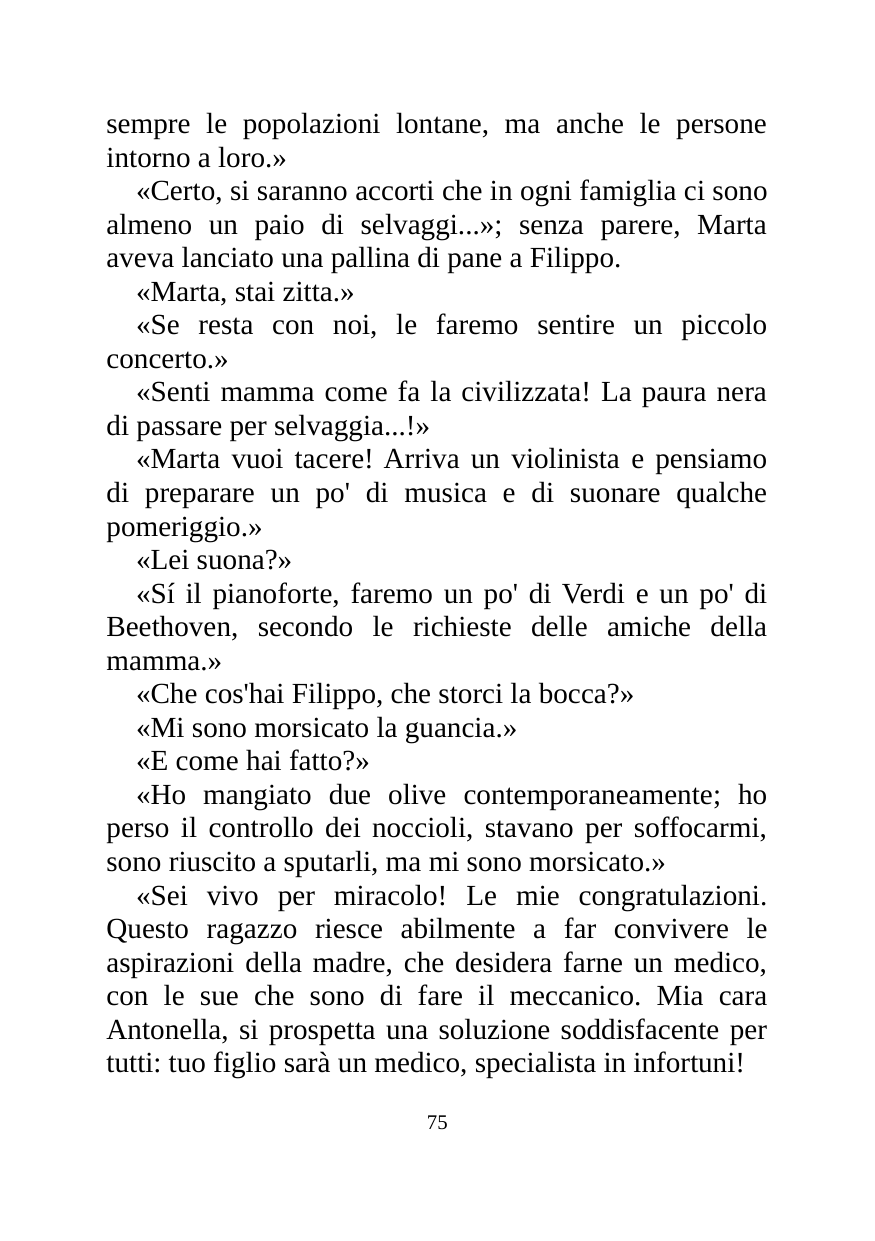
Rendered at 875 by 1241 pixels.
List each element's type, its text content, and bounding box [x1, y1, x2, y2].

text «Ho mangiato due olive contemporaneamente; ho perso il controllo dei noccioli, stavano per soffocarmi, sono riuscito a sputarli, ma mi sono morsicato.» [106, 777, 768, 878]
text «Certo, si saranno accorti che in ogni famiglia ci sono almeno un paio di selvaggi...»; senza parere, Marta aveva lanciato una pallina di pane a Filippo. [106, 173, 768, 274]
text «E come hai fatto?» [106, 743, 768, 777]
text «Marta, stai zitta.» [106, 274, 768, 307]
text «Marta vuoi tacere! Arriva un violinista e pensiamo di preparare un po' di musica e di suonare qualche pomeriggio.» [106, 442, 768, 542]
text «Mi sono morsicato la guancia.» [106, 710, 768, 743]
text «Se resta con noi, le faremo sentire un piccolo concerto.» [106, 307, 768, 374]
text sempre le popolazioni lontane, ma anche le persone intorno a loro.» [106, 106, 768, 173]
text «Sí il pianoforte, faremo un po' di Verdi e un po' di Beethoven, secondo le richieste delle amiche della mamma.» [106, 576, 768, 676]
text «Che cos'hai Filippo, che storci la bocca?» [106, 676, 768, 710]
text «Lei suona?» [106, 542, 768, 576]
text «Senti mamma come fa la civilizzata! La paura nera di passare per selvaggia...!» [106, 374, 768, 442]
text «Sei vivo per miracolo! Le mie congratulazioni. Questo ragazzo riesce abilmente a far convivere le aspirazioni della madre, che desidera farne un medico, con le sue che sono di fare il meccanico. Mia cara Antonella, si prospetta una soluzione soddisfacente per tutti: tuo figlio sarà un medico, specialista in infortuni! [106, 878, 768, 1079]
